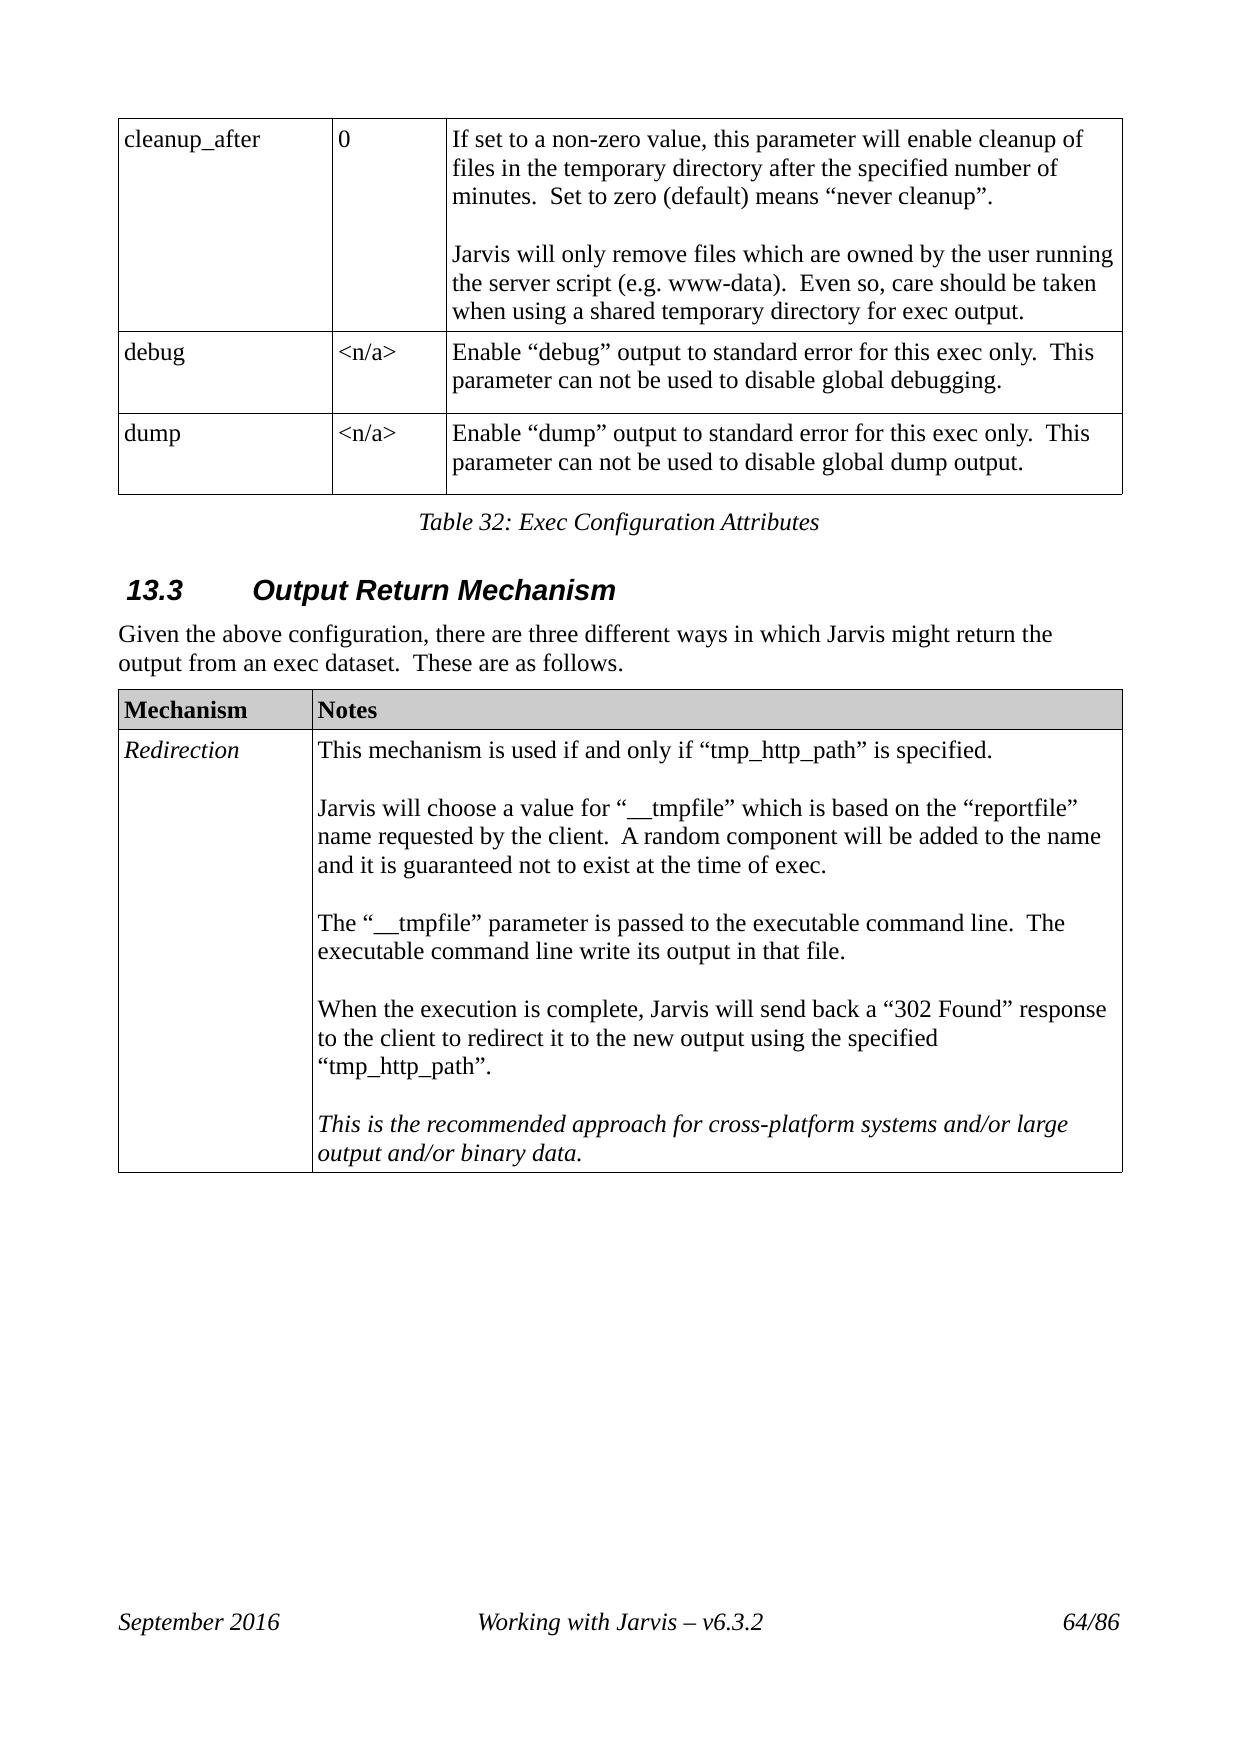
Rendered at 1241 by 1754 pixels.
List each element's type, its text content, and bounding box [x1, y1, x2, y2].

table_cell Redirection [119, 730, 312, 1172]
table_header Notes [313, 690, 1122, 729]
table_cell debug [119, 332, 332, 412]
table_cell <n/a> [333, 332, 446, 412]
table_cell <n/a> [333, 414, 446, 494]
table_cell This mechanism is used if and only if “tmp_http_path” is specified. Jarvis will choose a value for “__tmpfile” which is based on the “reportfile” name requested by the client. A random component will be added to the name and it is guaranteed not to exist at the time of exec. The “__tmpfile” parameter is passed to the executable command line. The executable command line write its output in that file. When the execution is complete, Jarvis will send back a “302 Found” response to the client to redirect it to the new output using the specified “tmp_http_path”. This is the recommended approach for cross-platform systems and/or large output and/or binary data. [313, 730, 1122, 1172]
subtitle Output Return Mechanism [118, 573, 1122, 606]
table_cell dump [119, 414, 332, 494]
text Table 32: Exec Configuration Attributes [118, 507, 1122, 535]
table_cell Enable “debug” output to standard error for this exec only. This parameter can not be used to disable global debugging. [447, 332, 1122, 412]
text Given the above configuration, there are three different ways in which Jarvis might return the output from an exec dataset. These are as follows. [118, 619, 1122, 676]
table_cell Enable “dump” output to standard error for this exec only. This parameter can not be used to disable global dump output. [447, 414, 1122, 494]
table_cell If set to a non-zero value, this parameter will enable cleanup of files in the temporary directory after the specified number of minutes. Set to zero (default) means “never cleanup”. Jarvis will only remove files which are owned by the user running the server script (e.g. www-data). Even so, care should be taken when using a shared temporary directory for exec output. [447, 119, 1122, 331]
table_header Mechanism [119, 690, 312, 729]
table_cell cleanup_after [119, 119, 332, 331]
table_cell 0 [333, 119, 446, 331]
